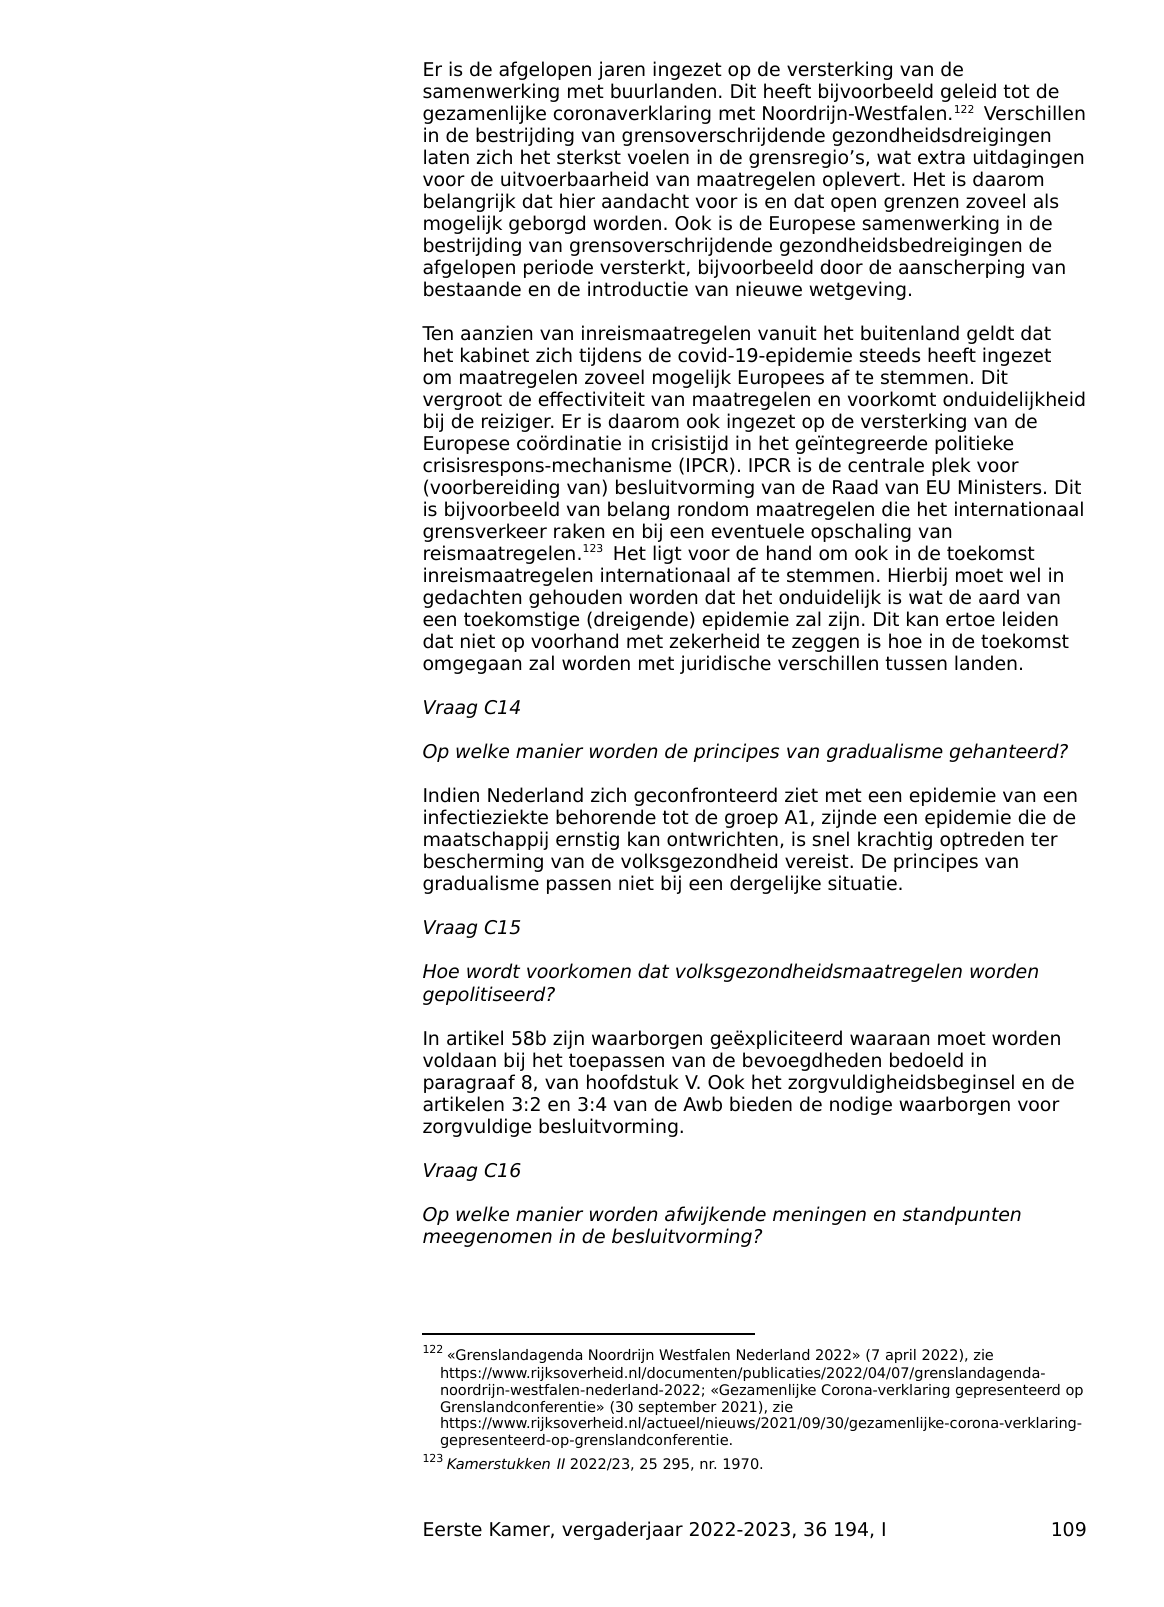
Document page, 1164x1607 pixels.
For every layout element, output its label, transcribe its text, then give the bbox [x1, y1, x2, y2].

text Ten aanzien van inreismaatregelen vanuit het buitenland geldt dat het kabinet zich tijdens de covid-19-epidemie steeds heeft ingezet om maatregelen zoveel mogelijk Europees af te stemmen. Dit vergroot de effectiviteit van maatregelen en voorkomt onduidelijkheid bij de reiziger. Er is daarom ook ingezet op de versterking van de Europese coördinatie in crisistijd in het geïntegreerde politieke crisisrespons-mechanisme (IPCR). IPCR is de centrale plek voor (voorbereiding van) besluitvorming van de Raad van EU Ministers. Dit is bijvoorbeeld van belang rondom maatregelen die het internationaal grensverkeer raken en bij een eventuele opschaling van reismaatregelen. Het ligt voor de hand om ook in de toekomst inreismaatregelen internationaal af te stemmen. Hierbij moet wel in gedachten gehouden worden dat het onduidelijk is wat de aard van een toekomstige (dreigende) epidemie zal zijn. Dit kan ertoe leiden dat niet op voorhand met zekerheid te zeggen is hoe in de toekomst omgegaan zal worden met juridische verschillen tussen landen. [422, 323, 1087, 675]
text Hoe wordt voorkomen dat volksgezondheidsmaatregelen worden gepolitiseerd? [422, 961, 1087, 1005]
text In artikel 58b zijn waarborgen geëxpliciteerd waaraan moet worden voldaan bij het toepassen van de bevoegdheden bedoeld in paragraaf 8, van hoofdstuk V. Ook het zorgvuldigheidsbeginsel en de artikelen 3:2 en 3:4 van de Awb bieden de nodige waarborgen voor zorgvuldige besluitvorming. [422, 1028, 1087, 1137]
text Op welke manier worden afwijkende meningen en standpunten meegenomen in de besluitvorming? [422, 1204, 1087, 1248]
text Indien Nederland zich geconfronteerd ziet met een epidemie van een infectieziekte behorende tot de groep A1, zijnde een epidemie die de maatschappij ernstig kan ontwrichten, is snel krachtig optreden ter bescherming van de volksgezondheid vereist. De principes van gradualisme passen niet bij een dergelijke situatie. [422, 785, 1087, 895]
text Kamerstukken II 2022/23, 25 295, nr. 1970. [422, 1452, 1087, 1474]
text «Grenslandagenda Noordrijn Westfalen Nederland 2022» (7 april 2022), zie https://www.rijksoverheid.nl/documenten/publicaties/2022/04/07/grenslandagenda-noordrijn-westfalen-nederland-2022; «Gezamenlijke Corona-verklaring gepresenteerd op Grenslandconferentie» (30 september 2021), zie https://www.rijksoverheid.nl/actueel/nieuws/2021/09/30/gezamenlijke-corona-verklaring-gepresenteerd-op-grenslandconferentie. [422, 1343, 1087, 1449]
subtitle Vraag C16 [422, 1160, 1087, 1182]
subtitle Vraag C15 [422, 917, 1087, 939]
subtitle Vraag C14 [422, 697, 1087, 719]
text Er is de afgelopen jaren ingezet op de versterking van de samenwerking met buurlanden. Dit heeft bijvoorbeeld geleid tot de gezamenlijke coronaverklaring met Noordrijn-Westfalen. Verschillen in de bestrijding van grensoverschrijdende gezondheidsdreigingen laten zich het sterkst voelen in de grensregio’s, wat extra uitdagingen voor de uitvoerbaarheid van maatregelen oplevert. Het is daarom belangrijk dat hier aandacht voor is en dat open grenzen zoveel als mogelijk geborgd worden. Ook is de Europese samenwerking in de bestrijding van grensoverschrijdende gezondheidsbedreigingen de afgelopen periode versterkt, bijvoorbeeld door de aanscherping van bestaande en de introductie van nieuwe wetgeving. [422, 59, 1087, 301]
text Op welke manier worden de principes van gradualisme gehanteerd? [422, 741, 1087, 763]
